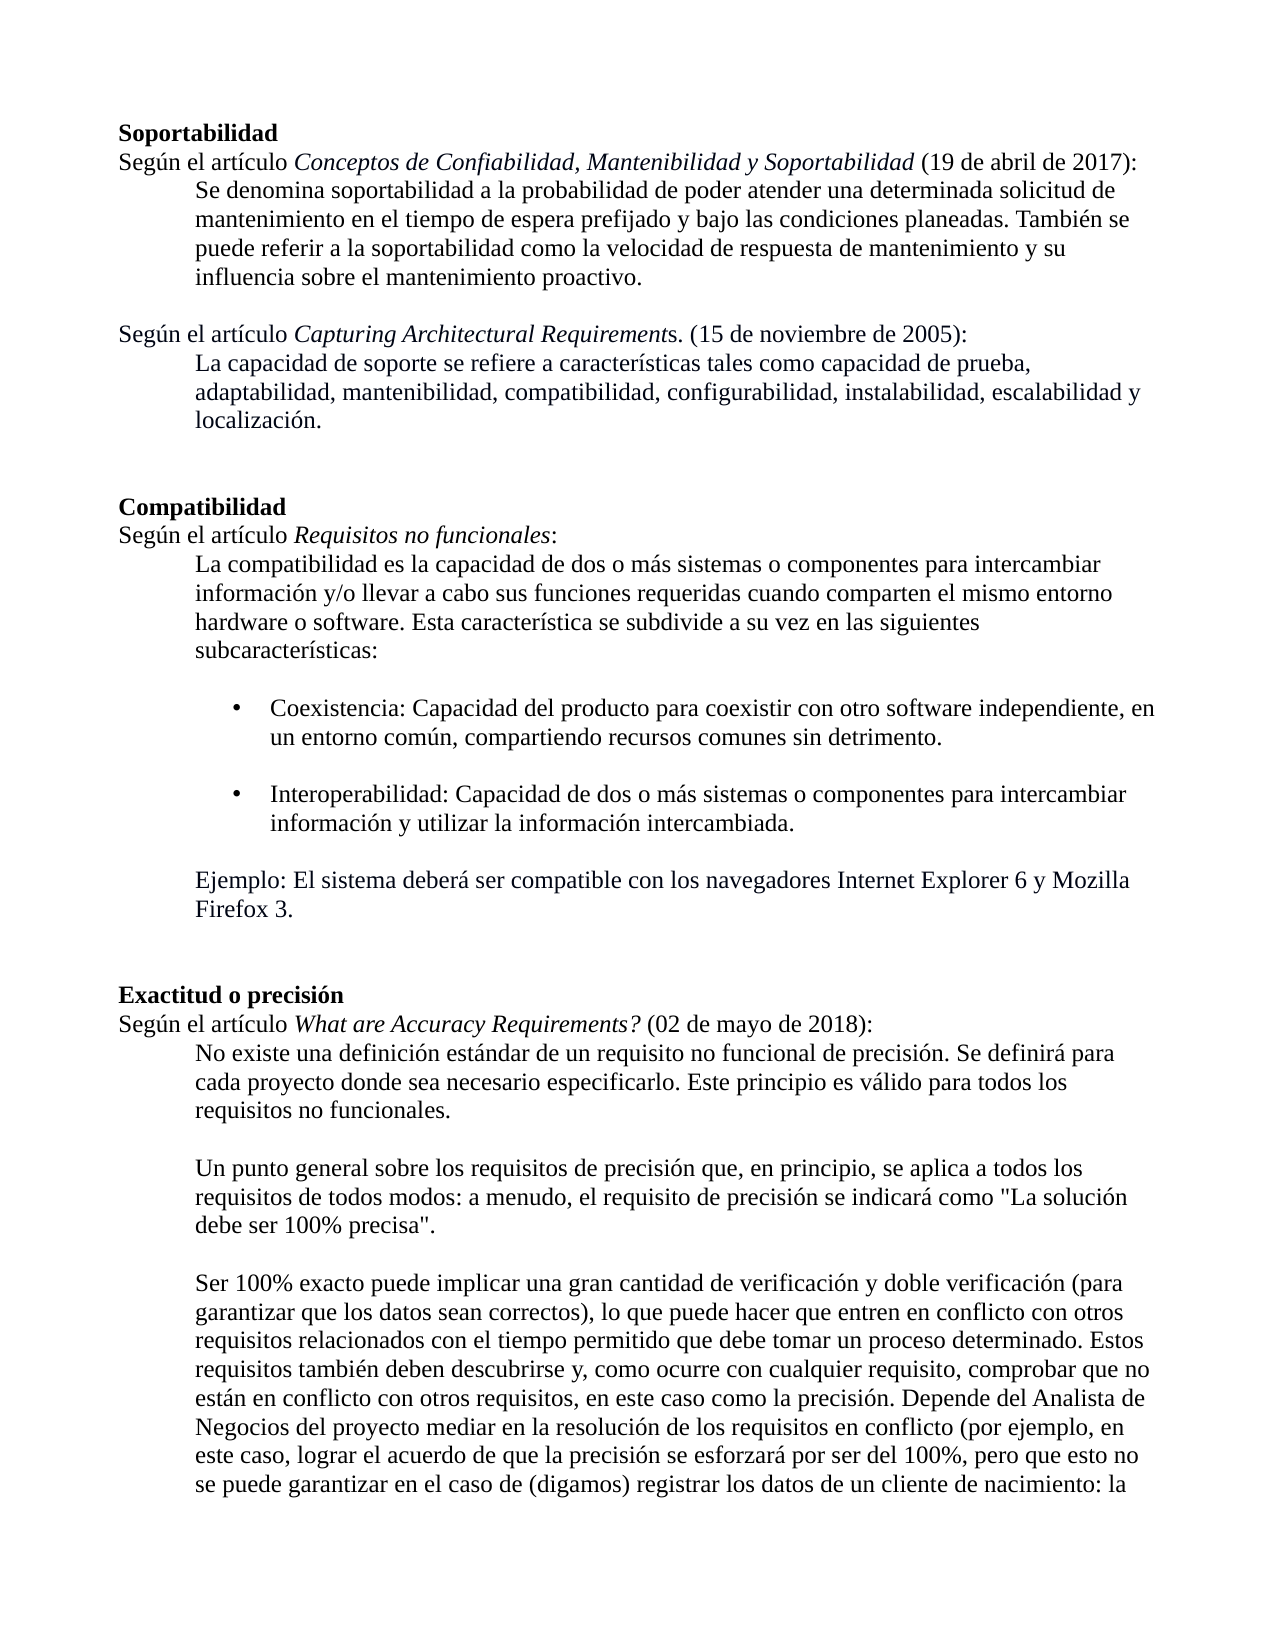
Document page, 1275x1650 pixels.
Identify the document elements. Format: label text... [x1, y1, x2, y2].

text Exactitud o precisión [118, 981, 1157, 1009]
text Ser 100% exacto puede implicar una gran cantidad de verificación y doble verificación (para garantizar que los datos sean correctos), lo que puede hacer que entren en conflicto con otros requisitos relacionados con el tiempo permitido que debe tomar un proceso determinado. Estos requisitos también deben descubrirse y, como ocurre con cualquier requisito, comprobar que no están en conflicto con otros requisitos, en este caso como la precisión. Depende del Analista de Negocios del proyecto mediar en la resolución de los requisitos en conflicto (por ejemplo, en este caso, lograr el acuerdo de que la precisión se esforzará por ser del 100%, pero que esto no se puede garantizar en el caso de (digamos) registrar los datos de un cliente de nacimiento: la [195, 1268, 1157, 1498]
text Compatibilidad [118, 492, 1157, 521]
text Un punto general sobre los requisitos de precisión que, en principio, se aplica a todos los requisitos de todos modos: a menudo, el requisito de precisión se indicará como "La solución debe ser 100% precisa". [195, 1153, 1157, 1239]
text Se denomina soportabilidad a la probabilidad de poder atender una determinada solicitud de mantenimiento en el tiempo de espera prefijado y bajo las condiciones planeadas. También se puede referir a la soportabilidad como la velocidad de respuesta de mantenimiento y su influencia sobre el mantenimiento proactivo. [195, 176, 1157, 291]
list Coexistencia: Capacidad del producto para coexistir con otro software independiente, en un entorno común, compartiendo recursos comunes sin detrimento. [232, 693, 1157, 751]
subtitle Según el artículo Capturing Architectural Requirements. (15 de noviembre de 2005): [118, 319, 1157, 348]
text Soportabilidad [118, 118, 1157, 147]
text La capacidad de soporte se refiere a características tales como capacidad de prueba, adaptabilidad, mantenibilidad, compatibilidad, configurabilidad, instalabilidad, escalabilidad y localización. [195, 348, 1157, 434]
list Interoperabilidad: Capacidad de dos o más sistemas o componentes para intercambiar información y utilizar la información intercambiada. [232, 779, 1157, 837]
text La compatibilidad es la capacidad de dos o más sistemas o componentes para intercambiar información y/o llevar a cabo sus funciones requeridas cuando comparten el mismo entorno hardware o software. Esta característica se subdivide a su vez en las siguientes subcaracterísticas: [195, 549, 1157, 664]
text Según el artículo Requisitos no funcionales: [118, 521, 1157, 549]
text No existe una definición estándar de un requisito no funcional de precisión. Se definirá para cada proyecto donde sea necesario especificarlo. Este principio es válido para todos los requisitos no funcionales. [195, 1038, 1157, 1124]
subtitle Ejemplo: El sistema deberá ser compatible con los navegadores Internet Explorer 6 y Mozilla Firefox 3. [195, 866, 1157, 923]
text Según el artículo What are Accuracy Requirements? (02 de mayo de 2018): [118, 1009, 1157, 1038]
text Según el artículo Conceptos de Confiabilidad, Mantenibilidad y Soportabilidad (19 de abril de 2017): [118, 147, 1157, 176]
